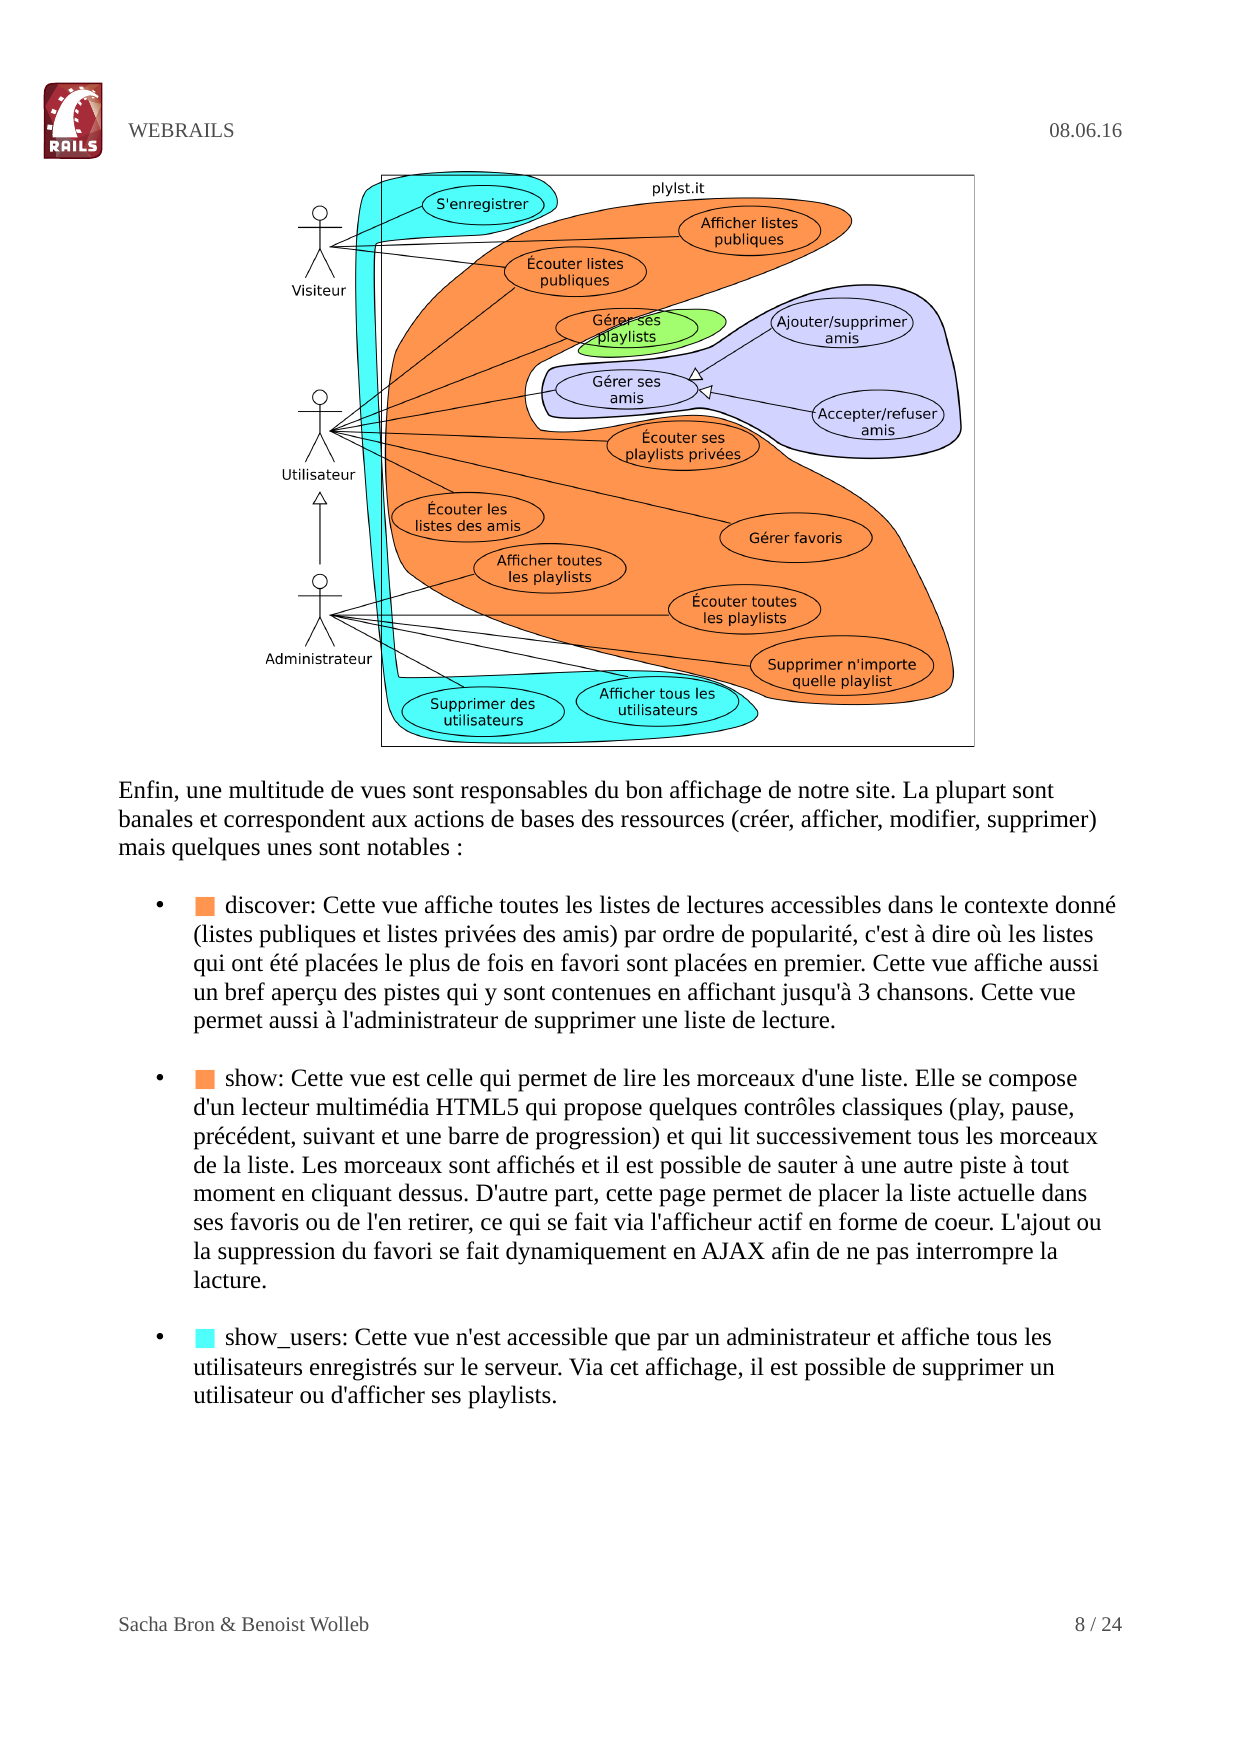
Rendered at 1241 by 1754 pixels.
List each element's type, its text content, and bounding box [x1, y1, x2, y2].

list ■ show_users: Cette vue n'est accessible que par un administrateur et affiche tous les utilisateurs enregistrés sur le serveur. Via cet affichage, il est possible de supprimer un utilisateur ou d'afficher ses playlists. [156, 1322, 1122, 1409]
text Enfin, une multitude de vues sont responsables du bon affichage de notre site. La plupart sont banales et correspondent aux actions de bases des ressources (créer, afficher, modifier, supprimer) mais quelques unes sont notables : [118, 775, 1122, 861]
list ■ show: Cette vue est celle qui permet de lire les morceaux d'une liste. Elle se compose d'un lecteur multimédia HTML5 qui propose quelques contrôles classiques (play, pause, précédent, suivant et une barre de progression) et qui lit successivement tous les morceaux de la liste. Les morceaux sont affichés et il est possible de sauter à une autre piste à tout moment en cliquant dessus. D'autre part, cette page permet de placer la liste actuelle dans ses favoris ou de l'en retirer, ce qui se fait via l'afficheur actif en forme de coeur. L'ajout ou la suppression du favori se fait dynamiquement en AJAX afin de ne pas interrompre la lacture. [156, 1063, 1122, 1293]
picture [265, 171, 975, 747]
list ■ discover: Cette vue affiche toutes les listes de lectures accessibles dans le contexte donné (listes publiques et listes privées des amis) par ordre de popularité, c'est à dire où les listes qui ont été placées le plus de fois en favori sont placées en premier. Cette vue affiche aussi un bref aperçu des pistes qui y sont contenues en affichant jusqu'à 3 chansons. Cette vue permet aussi à l'administrateur de supprimer une liste de lecture. [156, 890, 1122, 1034]
